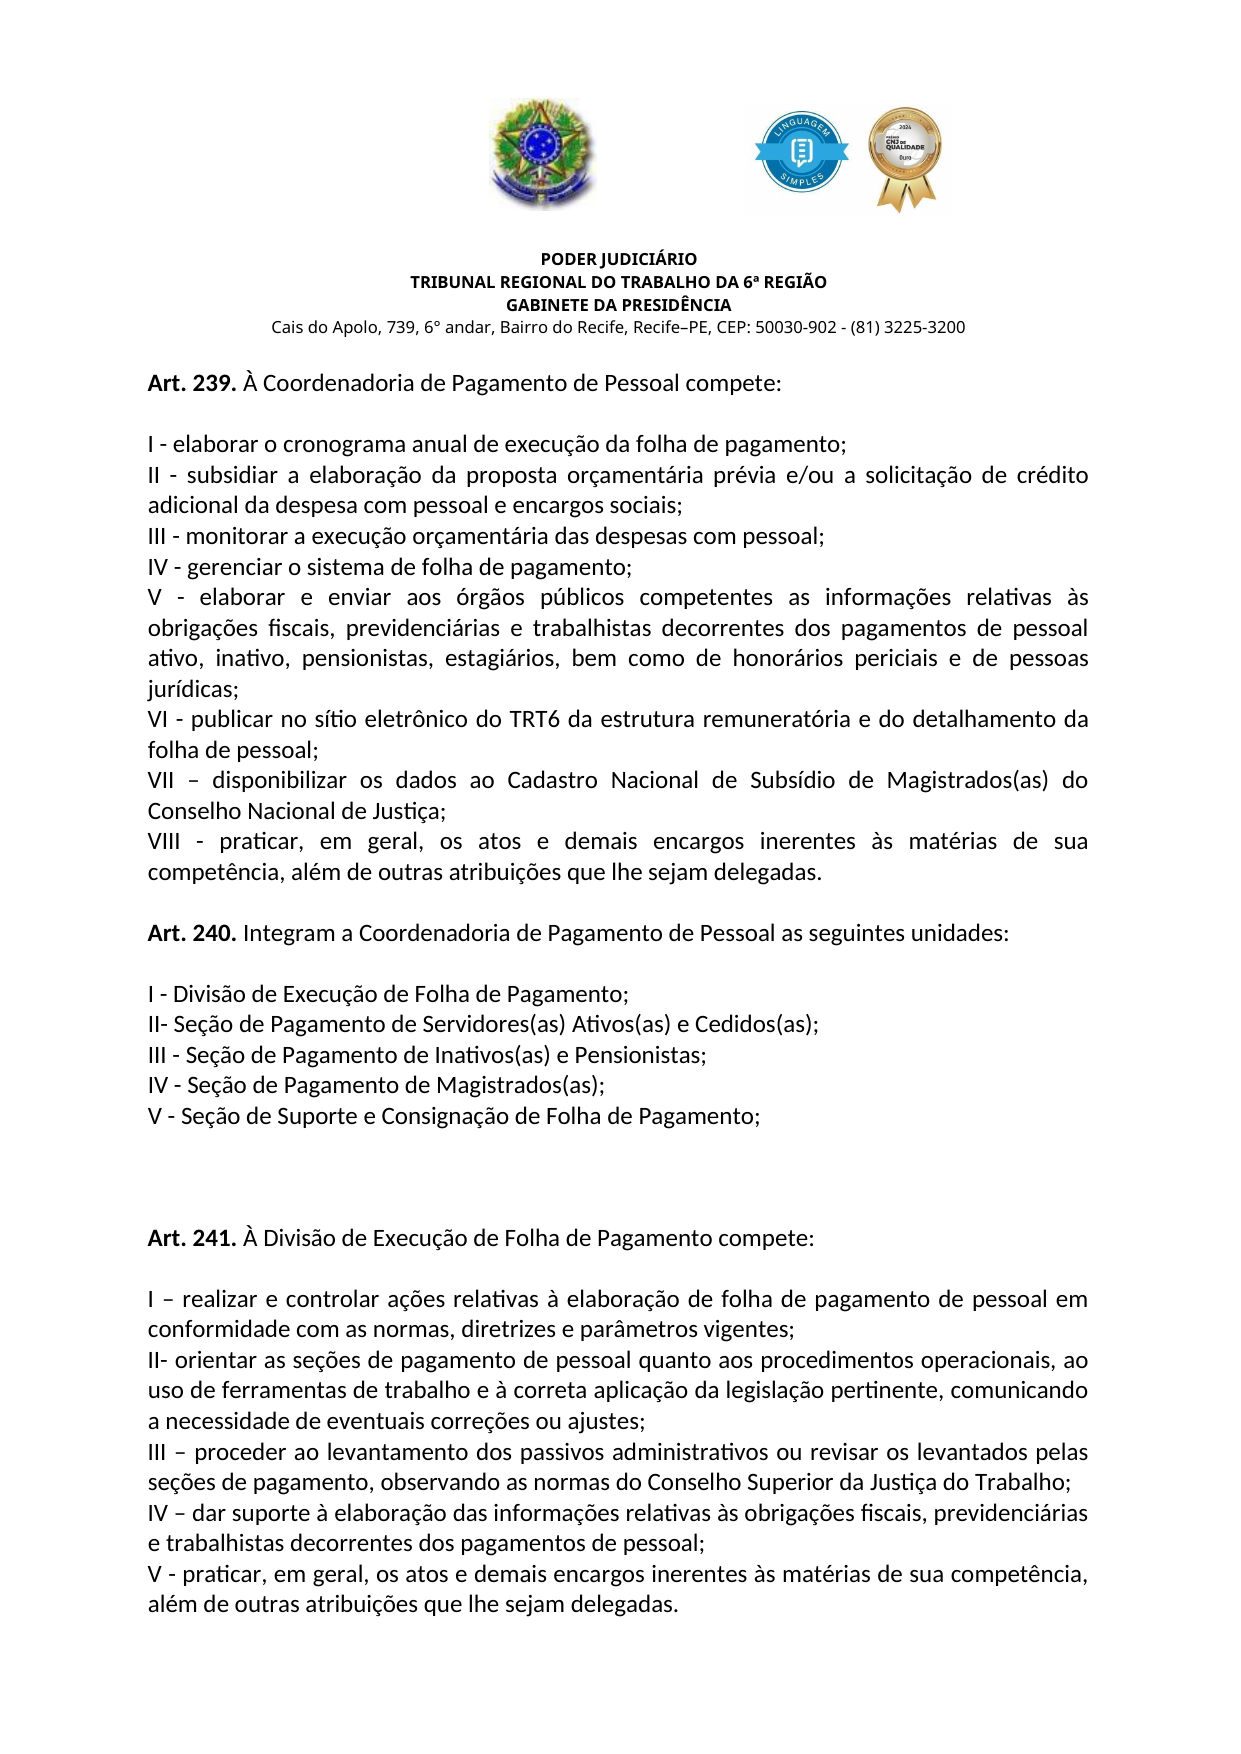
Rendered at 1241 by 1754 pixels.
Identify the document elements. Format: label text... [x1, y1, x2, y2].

text IV - gerenciar o sistema de folha de pagamento; [147, 551, 1090, 581]
text II - subsidiar a elaboração da proposta orçamentária prévia e/ou a solicitação de crédito adicional da despesa com pessoal e encargos sociais; [147, 459, 1090, 520]
text II- Seção de Pagamento de Servidores(as) Ativos(as) e Cedidos(as); [148, 1008, 1090, 1039]
text Art. 239. À Coordenadoria de Pagamento de Pessoal compete: [147, 367, 1090, 398]
text I - elaborar o cronograma anual de execução da folha de pagamento; [147, 428, 1090, 459]
text Art. 240. Integram a Coordenadoria de Pagamento de Pessoal as seguintes unidades: [147, 917, 1090, 947]
text VII – disponibilizar os dados ao Cadastro Nacional de Subsídio de Magistrados(as) do Conselho Nacional de Justiça; [147, 764, 1090, 825]
text IV - Seção de Pagamento de Magistrados(as); [148, 1069, 1090, 1100]
text I – realizar e controlar ações relativas à elaboração de folha de pagamento de pessoal em conformidade com as normas, diretrizes e parâmetros vigentes; [147, 1283, 1090, 1344]
text IV – dar suporte à elaboração das informações relativas às obrigações fiscais, previdenciárias e trabalhistas decorrentes dos pagamentos de pessoal; [147, 1497, 1090, 1558]
text VI - publicar no sítio eletrônico do TRT6 da estrutura remuneratória e do detalhamento da folha de pessoal; [147, 703, 1090, 764]
text V - praticar, em geral, os atos e demais encargos inerentes às matérias de sua competência, além de outras atribuições que lhe sejam delegadas. [147, 1558, 1090, 1619]
text VIII - praticar, em geral, os atos e demais encargos inerentes às matérias de sua competência, além de outras atribuições que lhe sejam delegadas. [147, 825, 1090, 886]
text III - Seção de Pagamento de Inativos(as) e Pensionistas; [148, 1039, 1090, 1069]
text III – proceder ao levantamento dos passivos administrativos ou revisar os levantados pelas seções de pagamento, observando as normas do Conselho Superior da Justiça do Trabalho; [147, 1436, 1090, 1497]
text Art. 241. À Divisão de Execução de Folha de Pagamento compete: [147, 1222, 1090, 1253]
text V - Seção de Suporte e Consignação de Folha de Pagamento; [148, 1100, 1090, 1131]
text V - elaborar e enviar aos órgãos públicos competentes as informações relativas às obrigações fiscais, previdenciárias e trabalhistas decorrentes dos pagamentos de pessoal ativo, inativo, pensionistas, estagiários, bem como de honorários periciais e de pessoas jurídicas; [147, 581, 1090, 703]
text II- orientar as seções de pagamento de pessoal quanto aos procedimentos operacionais, ao uso de ferramentas de trabalho e à correta aplicação da legislação pertinente, comunicando a necessidade de eventuais correções ou ajustes; [147, 1344, 1090, 1436]
text I - Divisão de Execução de Folha de Pagamento; [148, 978, 1090, 1008]
text III - monitorar a execução orçamentária das despesas com pessoal; [147, 520, 1090, 551]
